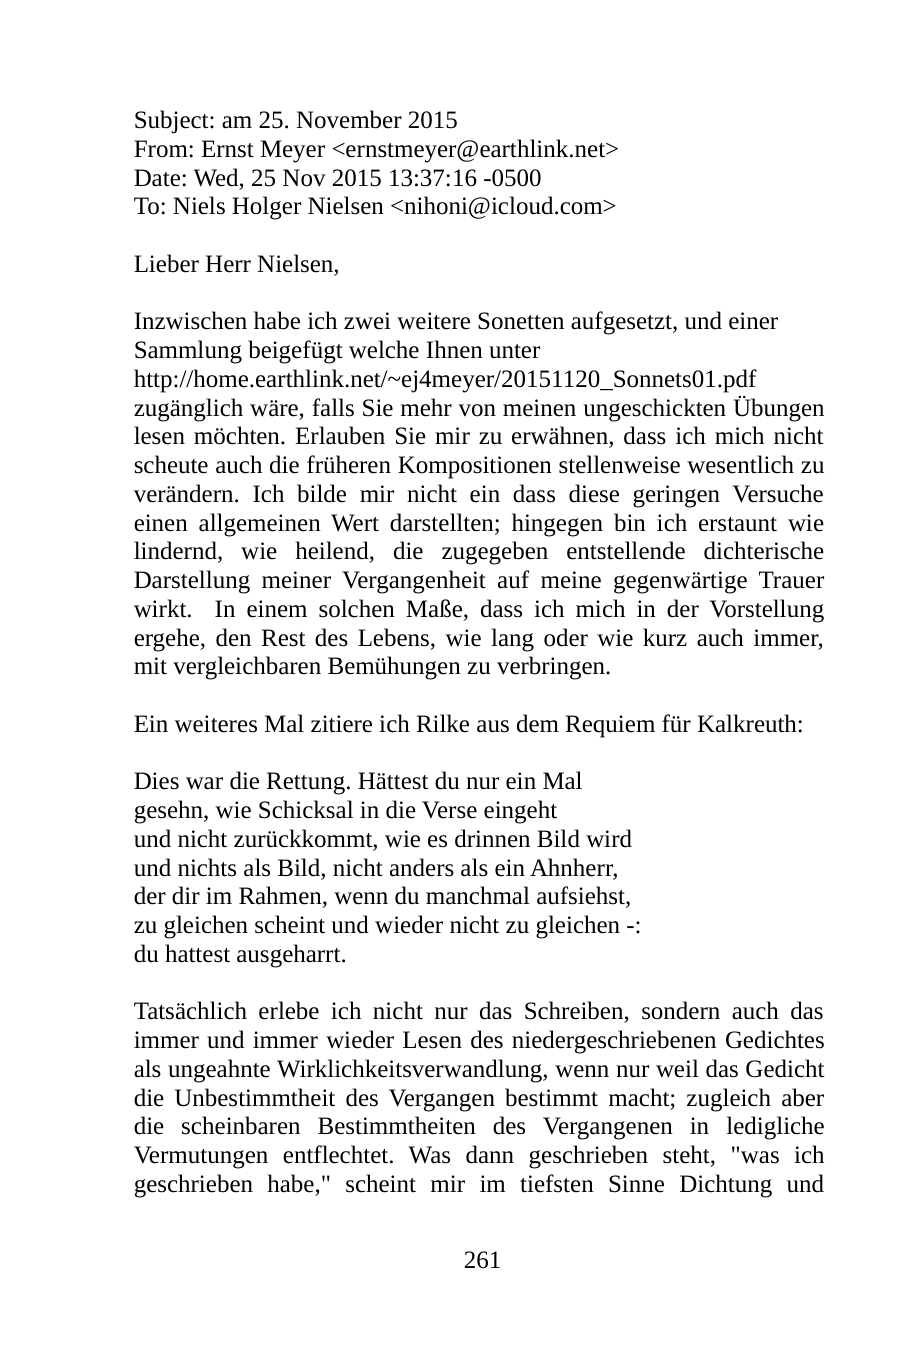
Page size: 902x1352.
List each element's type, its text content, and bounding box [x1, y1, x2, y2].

text gesehn, wie Schicksal in die Verse eingeht [133, 795, 825, 824]
text Inzwischen habe ich zwei weitere Sonetten aufgesetzt, und einer [133, 306, 825, 335]
text Tatsächlich erlebe ich nicht nur das Schreiben, sondern auch das immer und immer wieder Lesen des niedergeschriebenen Gedichtes als ungeahnte Wirklichkeitsverwandlung, wenn nur weil das Gedicht die Unbestimmtheit des Vergangen bestimmt macht; zugleich aber die scheinbaren Bestimmtheiten des Vergangenen in ledigliche Vermutungen entflechtet. Was dann geschrieben steht, "was ich geschrieben habe," scheint mir im tiefsten Sinne Dichtung und [133, 996, 825, 1198]
text und nicht zurückkommt, wie es drinnen Bild wird [133, 824, 825, 853]
text Subject: am 25. November 2015 [133, 105, 825, 134]
text du hattest ausgeharrt. [133, 939, 825, 968]
text zugänglich wäre, falls Sie mehr von meinen ungeschickten Übungen lesen möchten. Erlauben Sie mir zu erwähnen, dass ich mich nicht scheute auch die früheren Kompositionen stellenweise wesentlich zu verändern. Ich bilde mir nicht ein dass diese geringen Versuche einen allgemeinen Wert darstellten; hingegen bin ich erstaunt wie lindernd, wie heilend, die zugegeben entstellende dichterische Darstellung meiner Vergangenheit auf meine gegenwärtige Trauer wirkt. In einem solchen Maße, dass ich mich in der Vorstellung ergehe, den Rest des Lebens, wie lang oder wie kurz auch immer, mit vergleichbaren Bemühungen zu verbringen. [133, 393, 825, 680]
text der dir im Rahmen, wenn du manchmal aufsiehst, [133, 881, 825, 910]
text Dies war die Rettung. Hättest du nur ein Mal [133, 766, 825, 795]
text und nichts als Bild, nicht anders als ein Ahnherr, [133, 853, 825, 881]
text Ein weiteres Mal zitiere ich Rilke aus dem Requiem für Kalkreuth: [133, 709, 825, 738]
text To: Niels Holger Nielsen <nihoni@icloud.com> [133, 191, 825, 220]
text Lieber Herr Nielsen, [133, 249, 825, 278]
text Sammlung beigefügt welche Ihnen unter http://home.earthlink.net/~ej4meyer/20151120_Sonnets01.pdf [133, 335, 825, 393]
text zu gleichen scheint und wieder nicht zu gleichen -: [133, 910, 825, 939]
text Date: Wed, 25 Nov 2015 13:37:16 -0500 [133, 163, 825, 191]
text From: Ernst Meyer <ernstmeyer@earthlink.net> [133, 134, 825, 163]
